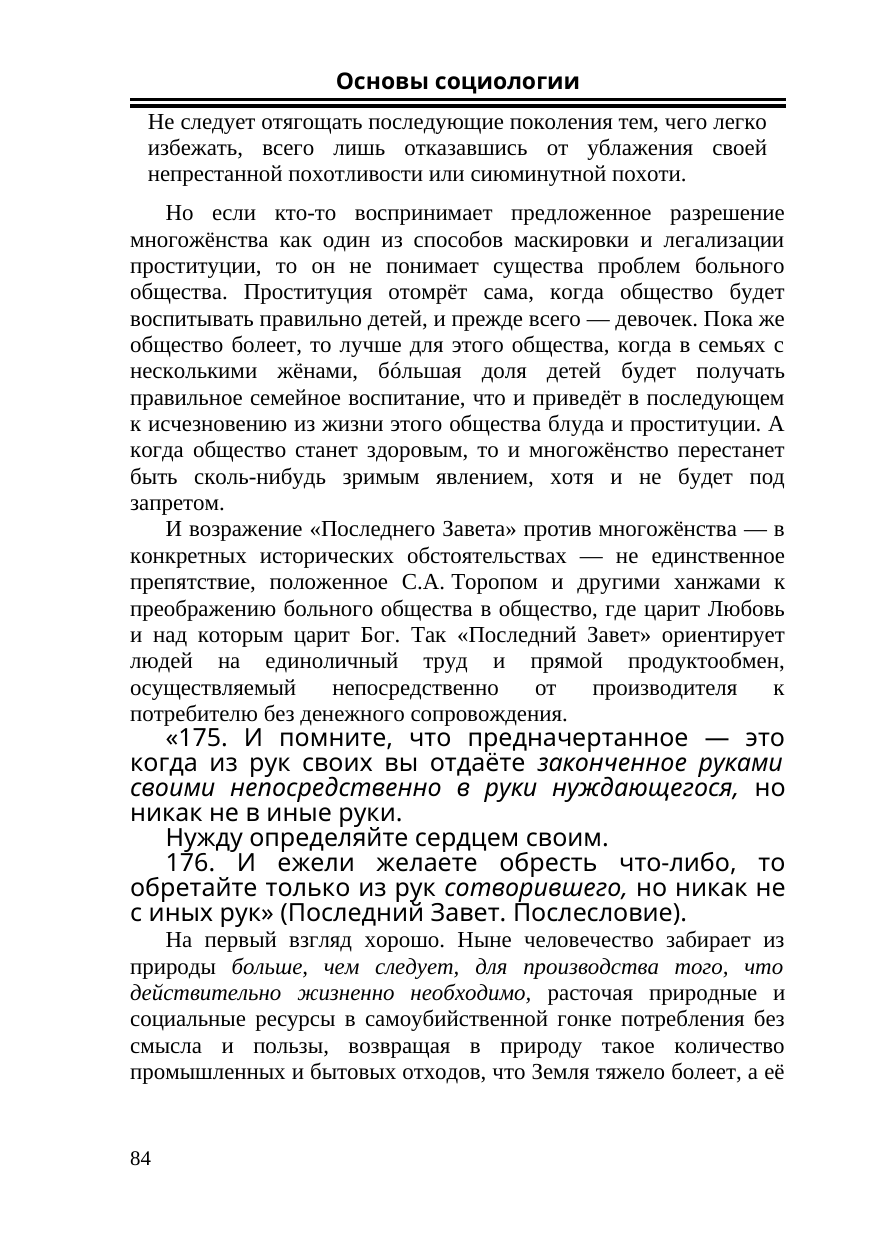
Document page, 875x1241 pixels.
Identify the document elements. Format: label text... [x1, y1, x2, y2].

text «175. И помните, что предначертанное — это когда из рук своих вы отдаёте законченное руками своими непосредственно в руки нуждающегося, но никак не в иные руки. [130, 726, 786, 826]
text И возражение «Последнего Завета» против многожёнства — в конкретных исторических обстоятельствах — не единственное препятствие, положенное С.А. Торопом и другими ханжами к преображению больного общества в общество, где царит Любовь и над которым царит Бог. Так «Последний Завет» ориентирует людей на единоличный труд и прямой продуктообмен, осуществляемый непосредственно от производителя к потребителю без денежного сопровождения. [130, 516, 786, 726]
text Нужду определяйте сердцем своим. [130, 826, 786, 851]
text 176. И ежели желаете обресть что-либо, то обретайте только из рук сотворившего, но никак не с иных рук» (Последний Завет. Послесловие). [130, 851, 786, 926]
text На первый взгляд хорошо. Ныне человечество забирает из природы больше, чем следует, для производства того, что действительно жизненно необходимо, расточая природные и социальные ресурсы в самоубийственной гонке потребления без смысла и пользы, возвращая в природу такое количество промышленных и бытовых отходов, что Земля тяжело болеет, а её [130, 926, 786, 1084]
text Но если кто-то воспринимает предложенное разрешение многожёнства как один из способов маскировки и легализации проституции, то он не понимает существа проблем больного общества. Проституция отомрёт сама, когда общество будет воспитывать правильно детей, и прежде всего — девочек. Пока же общество болеет, то лучше для этого общества, когда в семьях с несколькими жёнами, бóльшая доля детей будет получать правильное семейное воспитание, что и приведёт в последующем к исчезновению из жизни этого общества блуда и проституции. А когда общество станет здоровым, то и многожёнство перестанет быть сколь-нибудь зримым явлением, хотя и не будет под запретом. [130, 199, 786, 516]
text Не следует отягощать последующие поколения тем, чего легко избежать, всего лишь отказавшись от ублажения своей непрестанной похотливости или сиюминутной похоти. [148, 108, 768, 187]
